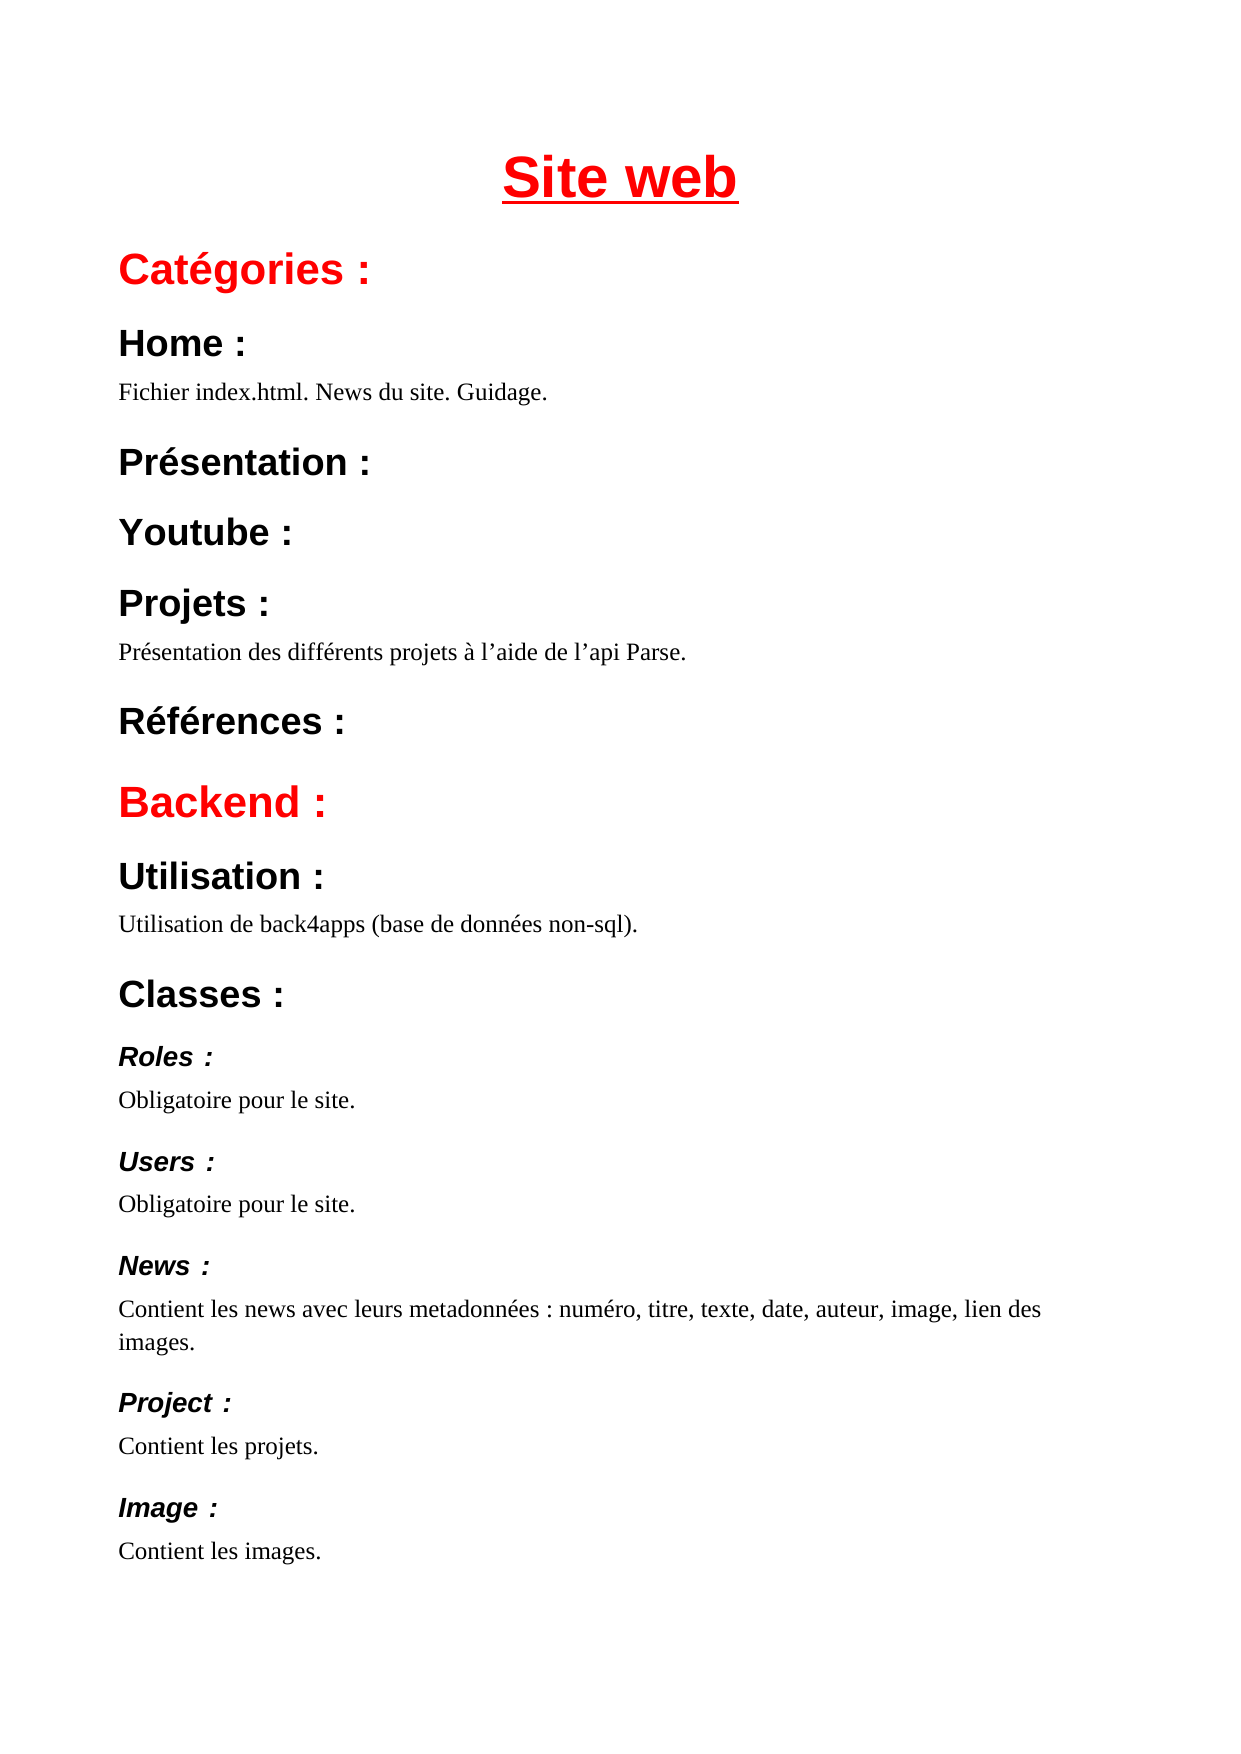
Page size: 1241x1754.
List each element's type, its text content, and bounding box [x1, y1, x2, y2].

text Contient les images. [118, 1536, 1122, 1564]
text Fichier index.html. News du site. Guidage. [118, 377, 1122, 406]
subtitle Home : [118, 321, 1122, 364]
text Contient les projets. [118, 1431, 1122, 1460]
text Contient les news avec leurs metadonnées : numéro, titre, texte, date, auteur, image, lien des images. [118, 1294, 1122, 1356]
subtitle Roles : [118, 1040, 1122, 1072]
subtitle Projets : [118, 581, 1122, 624]
subtitle Backend : [118, 776, 1122, 826]
text Obligatoire pour le site. [118, 1189, 1122, 1218]
subtitle Project : [118, 1387, 1122, 1419]
subtitle Classes : [118, 972, 1122, 1015]
text Présentation des différents projets à l’aide de l’api Parse. [118, 637, 1122, 666]
subtitle News : [118, 1249, 1122, 1281]
text Obligatoire pour le site. [118, 1085, 1122, 1113]
subtitle Site web [118, 143, 1122, 210]
subtitle Youtube : [118, 510, 1122, 554]
subtitle Références : [118, 699, 1122, 743]
subtitle Users : [118, 1145, 1122, 1177]
subtitle Présentation : [118, 439, 1122, 483]
text Utilisation de back4apps (base de données non-sql). [118, 909, 1122, 938]
subtitle Utilisation : [118, 853, 1122, 897]
subtitle Image : [118, 1491, 1122, 1523]
subtitle Catégories : [118, 243, 1122, 294]
